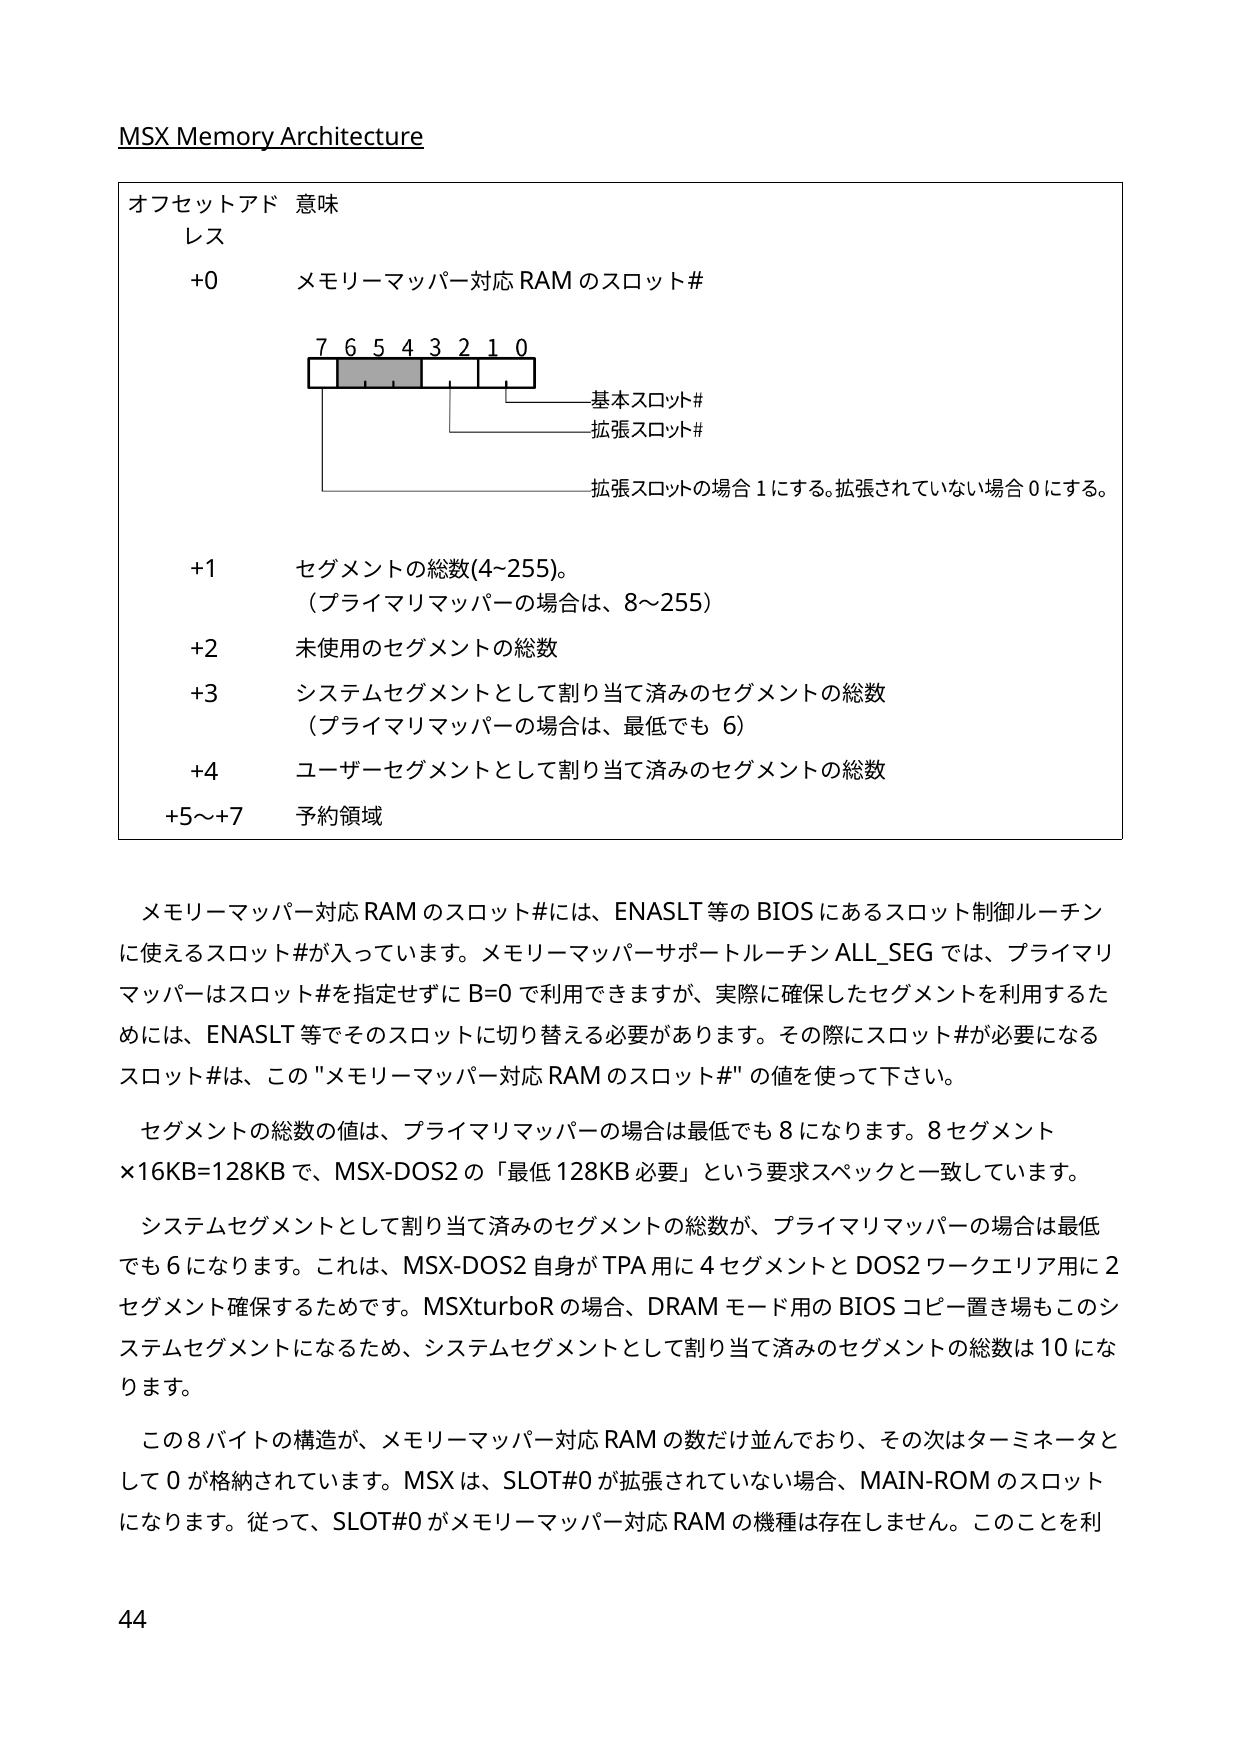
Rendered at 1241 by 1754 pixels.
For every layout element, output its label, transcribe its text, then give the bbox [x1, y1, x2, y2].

text セグメントの総数の値は、プライマリマッパーの場合は最低でも8になります。8セグメント✕16KB=128KBで、MSX-DOS2の「最低128KB必要」という要求スペックと一致しています。 [118, 1113, 1122, 1188]
table_cell +1 [119, 545, 290, 625]
table_cell +4 [119, 748, 290, 793]
table_header 意味 [290, 183, 1122, 257]
table_cell +3 [119, 670, 290, 747]
text メモリーマッパー対応RAMのスロット#には、ENASLT等のBIOSにあるスロット制御ルーチンに使えるスロット#が入っています。メモリーマッパーサポートルーチン ALL_SEG では、プライマリマッパーはスロット#を指定せずに B=0 で利用できますが、実際に確保したセグメントを利用するためには、ENASLT等でそのスロットに切り替える必要があります。その際にスロット#が必要になるスロット#は、この "メモリーマッパー対応RAMのスロット#" の値を使って下さい。 [118, 894, 1122, 1091]
table_header オフセットアドレス [119, 183, 290, 257]
text この８バイトの構造が、メモリーマッパー対応RAMの数だけ並んでおり、その次はターミネータとして 0 が格納されています。MSXは、SLOT#0が拡張されていない場合、MAIN-ROMのスロットになります。従って、SLOT#0がメモリーマッパー対応RAMの機種は存在しません。このことを利 [118, 1422, 1122, 1538]
table_cell 予約領域 [290, 793, 1122, 838]
text システムセグメントとして割り当て済みのセグメントの総数が、プライマリマッパーの場合は最低でも6になります。これは、MSX-DOS2自身が TPA用に 4セグメントとDOS2ワークエリア用に2セグメント確保するためです。MSXturboRの場合、DRAMモード用のBIOSコピー置き場もこのシステムセグメントになるため、システムセグメントとして割り当て済みのセグメントの総数は10になります。 [118, 1209, 1122, 1401]
table_cell +2 [119, 625, 290, 670]
table_cell セグメントの総数(4~255)。 （プライマリマッパーの場合は、8～255） [290, 545, 1122, 625]
table_cell 未使用のセグメントの総数 [290, 625, 1122, 670]
table_cell システムセグメントとして割り当て済みのセグメントの総数 （プライマリマッパーの場合は、最低でも 6） [290, 670, 1122, 747]
table_cell メモリーマッパー対応RAMのスロット# [290, 257, 1122, 545]
table_cell ユーザーセグメントとして割り当て済みのセグメントの総数 [290, 748, 1122, 793]
table_cell +5～+7 [119, 793, 290, 838]
table_cell +0 [119, 257, 290, 545]
